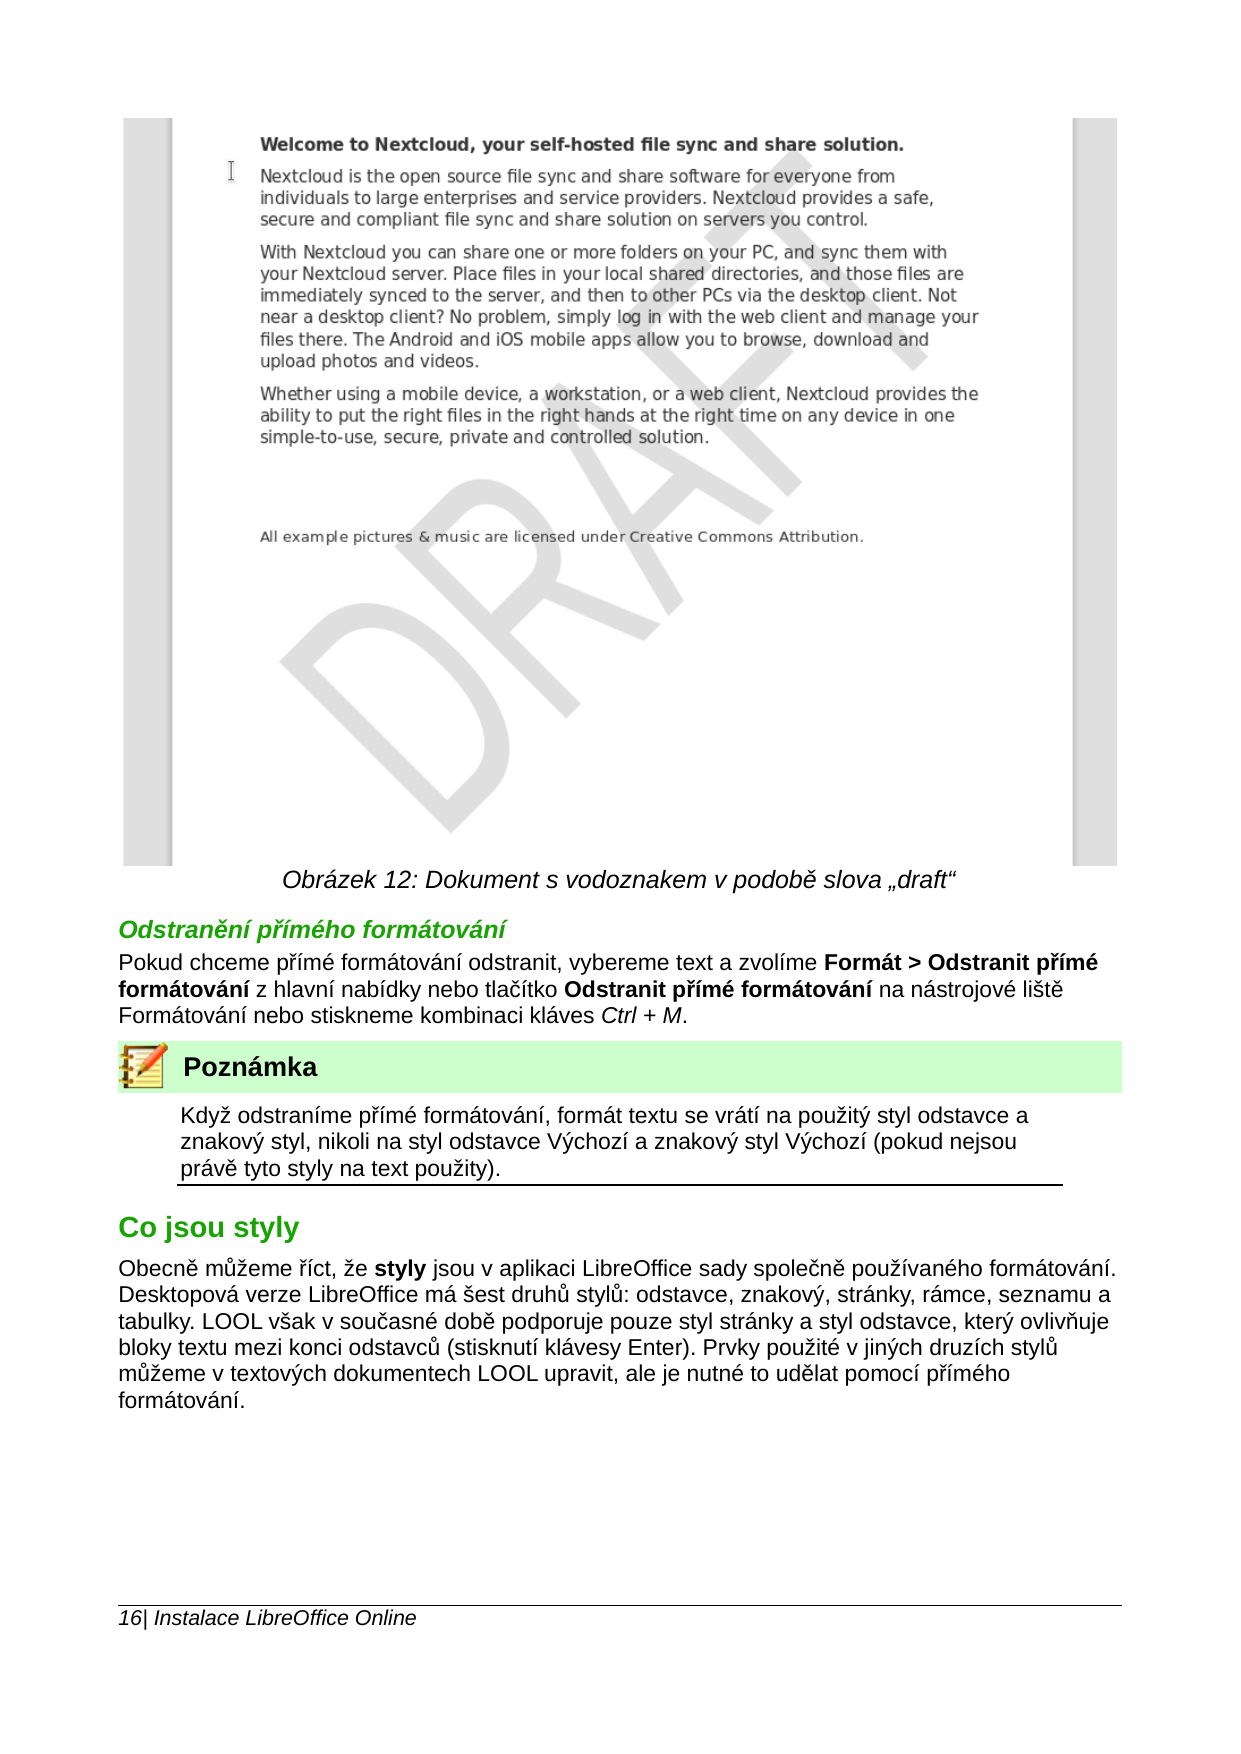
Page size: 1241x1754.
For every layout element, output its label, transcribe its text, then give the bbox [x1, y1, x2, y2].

picture [119, 1041, 170, 1092]
text Obecně můžeme říct, že styly jsou v aplikaci LibreOffice sady společně používaného formátování. Desktopová verze LibreOffice má šest druhů stylů: odstavce, znakový, stránky, rámce, seznamu a tabulky. LOOL však v současné době podporuje pouze styl stránky a styl odstavce, který ovlivňuje bloky textu mezi konci odstavců (stisknutí klávesy Enter). Prvky použité v jiných druzích stylů můžeme v textových dokumentech LOOL upravit, ale je nutné to udělat pomocí přímého formátování. [118, 1255, 1122, 1413]
text Pokud chceme přímé formátování odstranit, vybereme text a zvolíme Formát > Odstranit přímé formátování z hlavní nabídky nebo tlačítko Odstranit přímé formátování na nástrojové liště Formátování nebo stiskneme kombinaci kláves Ctrl + M. [118, 949, 1122, 1028]
subtitle Odstranění přímého formátování [118, 914, 1122, 943]
text Když odstraníme přímé formátování, formát textu se vrátí na použitý styl odstavce a znakový styl, nikoli na styl odstavce Výchozí a znakový styl Výchozí (pokud nejsou právě tyto styly na text použity). [177, 1099, 1063, 1184]
picture [123, 118, 1118, 866]
subtitle Co jsou styly [118, 1210, 1122, 1243]
subtitle Poznámka [118, 1041, 1122, 1093]
text Obrázek 12: Dokument s vodoznakem v podobě slova „draft“ [118, 866, 1122, 894]
